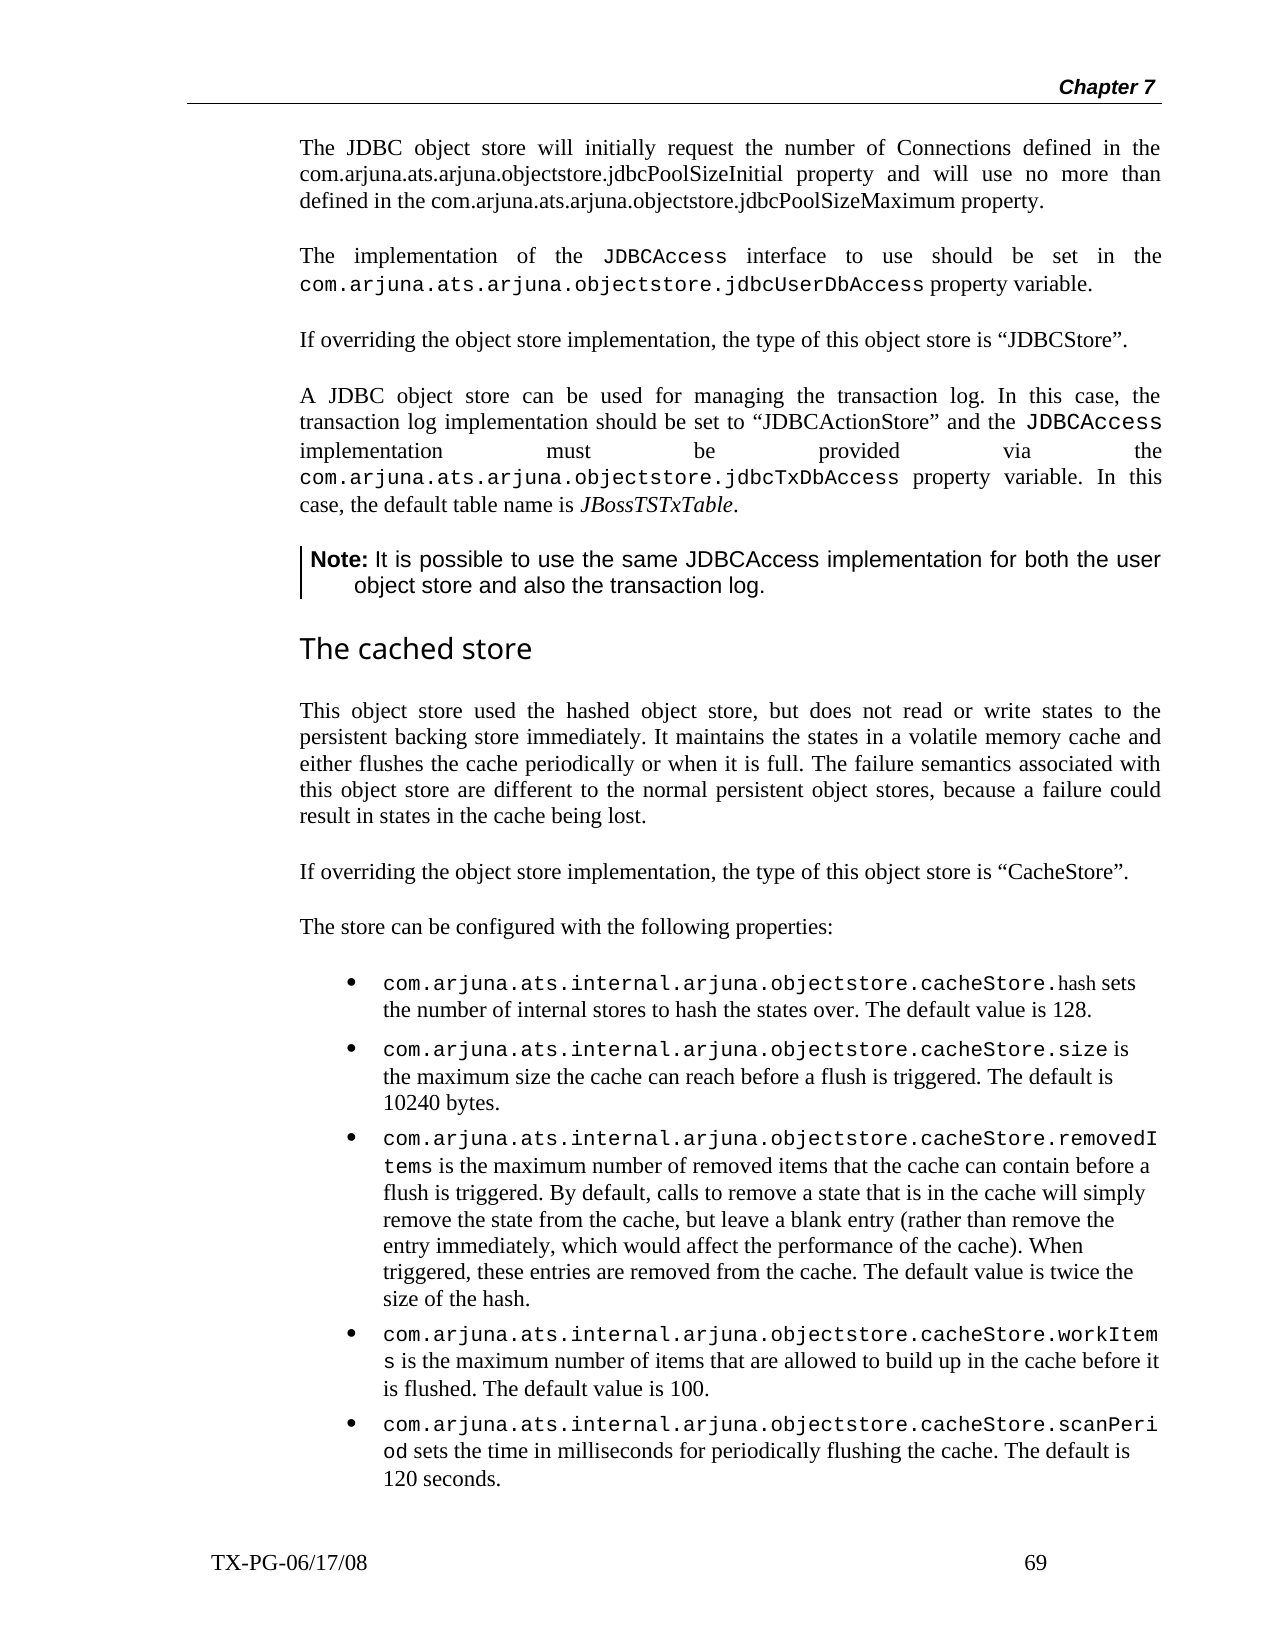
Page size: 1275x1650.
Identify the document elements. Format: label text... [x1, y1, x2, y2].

text This object store used the hashed object store, but does not read or write states to the persistent backing store immediately. It maintains the states in a volatile memory cache and either flushes the cache periodically or when it is full. The failure semantics associated with this object store are different to the normal persistent object stores, because a failure could result in states in the cache being lost. [299, 697, 1162, 829]
list com.arjuna.ats.internal.arjuna.objectstore.cacheStore.workItems is the maximum number of items that are allowed to build up in the cache before it is flushed. The default value is 100. [347, 1324, 1162, 1401]
list It is possible to use the same JDBCAccess implementation for both the user object store and also the transaction log. [302, 546, 1162, 599]
text If overriding the object store implementation, the type of this object store is “JDBCStore”. [299, 327, 1162, 353]
list com.arjuna.ats.internal.arjuna.objectstore.cacheStore.scanPeriod sets the time in milliseconds for periodically flushing the cache. The default is 120 seconds. [347, 1414, 1162, 1491]
subtitle The cached store [299, 628, 1162, 668]
list com.arjuna.ats.internal.arjuna.objectstore.cacheStore.removedItems is the maximum number of removed items that the cache can contain before a flush is triggered. By default, calls to remove a state that is in the cache will simply remove the state from the cache, but leave a blank entry (rather than remove the entry immediately, which would affect the performance of the cache). When triggered, these entries are removed from the cache. The default value is twice the size of the hash. [347, 1128, 1162, 1311]
text If overriding the object store implementation, the type of this object store is “CacheStore”. [299, 858, 1162, 884]
text The JDBC object store will initially request the number of Connections defined in the com.arjuna.ats.arjuna.objectstore.jdbcPoolSizeInitial property and will use no more than defined in the com.arjuna.ats.arjuna.objectstore.jdbcPoolSizeMaximum property. [299, 134, 1162, 213]
text The store can be configured with the following properties: [299, 913, 1162, 940]
list com.arjuna.ats.internal.arjuna.objectstore.cacheStore.hash sets the number of internal stores to hash the states over. The default value is 128. [347, 969, 1162, 1023]
text The implementation of the JDBCAccess interface to use should be set in the com.arjuna.ats.arjuna.objectstore.jdbcUserDbAccess property variable. [299, 242, 1162, 297]
list com.arjuna.ats.internal.arjuna.objectstore.cacheStore.size is the maximum size the cache can reach before a flush is triggered. The default is 10240 bytes. [347, 1035, 1162, 1116]
text A JDBC object store can be used for managing the transaction log. In this case, the transaction log implementation should be set to “JDBCActionStore” and the JDBCAccess implementation must be provided via the com.arjuna.ats.arjuna.objectstore.jdbcTxDbAccess property variable. In this case, the default table name is JBossTSTxTable. [299, 382, 1162, 517]
